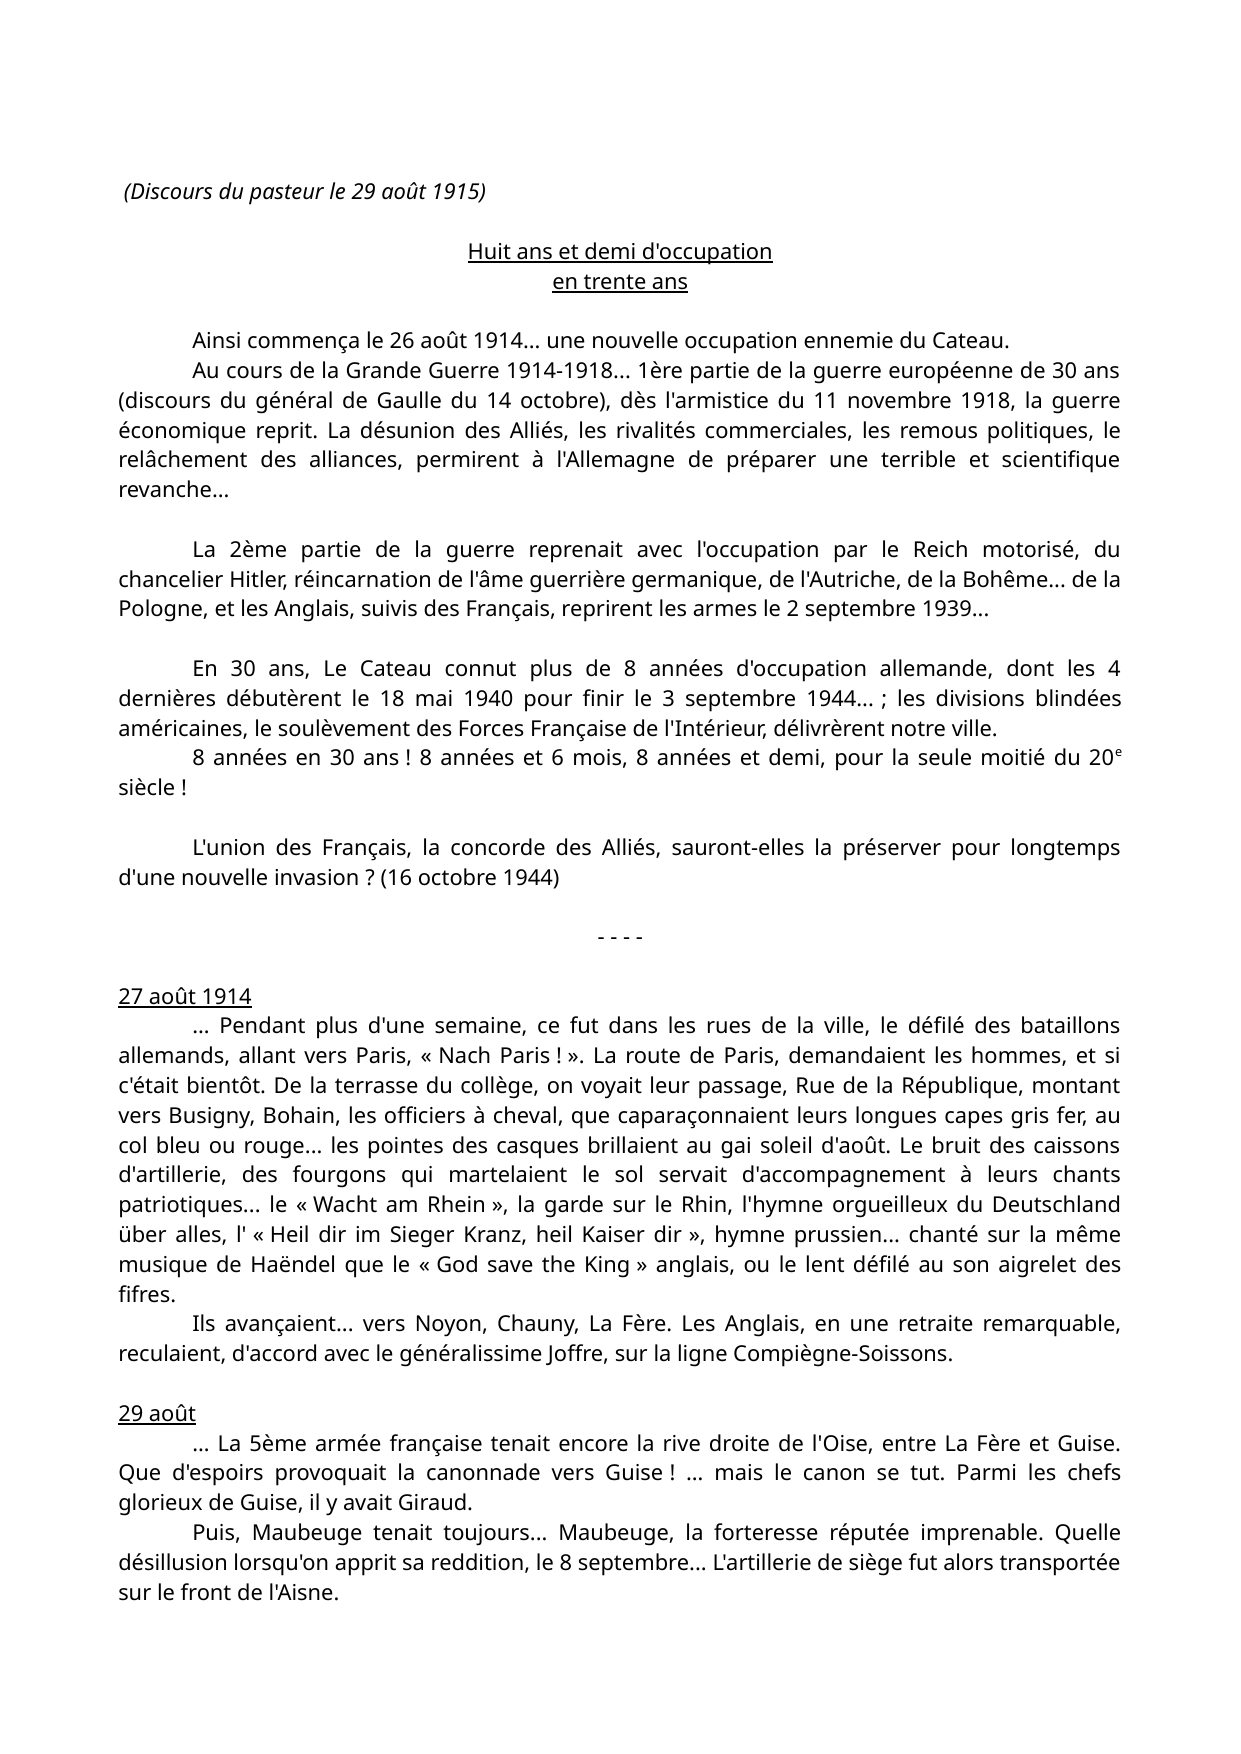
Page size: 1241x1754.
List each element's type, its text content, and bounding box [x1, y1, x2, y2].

text 8 années en 30 ans ! 8 années et 6 mois, 8 années et demi, pour la seule moitié du 20e siècle ! [118, 742, 1122, 802]
text La 2ème partie de la guerre reprenait avec l'occupation par le Reich motorisé, du chancelier Hitler, réincarnation de l'âme guerrière germanique, de l'Autriche, de la Bohême... de la Pologne, et les Anglais, suivis des Français, reprirent les armes le 2 septembre 1939... [118, 534, 1122, 623]
text 27 août 1914 [118, 981, 1122, 1011]
text (Discours du pasteur le 29 août 1915) [118, 176, 1122, 206]
text L'union des Français, la concorde des Alliés, sauront-elles la préserver pour longtemps d'une nouvelle invasion ? (16 octobre 1944) [118, 832, 1122, 891]
text Au cours de la Grande Guerre 1914-1918... 1ère partie de la guerre européenne de 30 ans (discours du général de Gaulle du 14 octobre), dès l'armistice du 11 novembre 1918, la guerre économique reprit. La désunion des Alliés, les rivalités commerciales, les remous politiques, le relâchement des alliances, permirent à l'Allemagne de préparer une terrible et scientifique revanche... [118, 355, 1122, 504]
text en trente ans [118, 266, 1122, 296]
text Ainsi commença le 26 août 1914... une nouvelle occupation ennemie du Cateau. [118, 325, 1122, 355]
text 29 août [118, 1398, 1122, 1428]
text Huit ans et demi d'occupation [118, 236, 1122, 266]
text En 30 ans, Le Cateau connut plus de 8 années d'occupation allemande, dont les 4 dernières débutèrent le 18 mai 1940 pour finir le 3 septembre 1944... ; les divisions blindées américaines, le soulèvement des Forces Française de l'Intérieur, délivrèrent notre ville. [118, 653, 1122, 742]
text Ils avançaient... vers Noyon, Chauny, La Fère. Les Anglais, en une retraite remarquable, reculaient, d'accord avec le généralissime Joffre, sur la ligne Compiègne-Soissons. [118, 1308, 1122, 1368]
text … La 5ème armée française tenait encore la rive droite de l'Oise, entre La Fère et Guise. Que d'espoirs provoquait la canonnade vers Guise ! … mais le canon se tut. Parmi les chefs glorieux de Guise, il y avait Giraud. [118, 1428, 1122, 1517]
text Puis, Maubeuge tenait toujours... Maubeuge, la forteresse réputée imprenable. Quelle désillusion lorsqu'on apprit sa reddition, le 8 septembre... L'artillerie de siège fut alors transportée sur le front de l'Aisne. [118, 1517, 1122, 1606]
text - - - - [118, 921, 1122, 951]
text … Pendant plus d'une semaine, ce fut dans les rues de la ville, le défilé des bataillons allemands, allant vers Paris, « Nach Paris ! ». La route de Paris, demandaient les hommes, et si c'était bientôt. De la terrasse du collège, on voyait leur passage, Rue de la République, montant vers Busigny, Bohain, les officiers à cheval, que caparaçonnaient leurs longues capes gris fer, au col bleu ou rouge... les pointes des casques brillaient au gai soleil d'août. Le bruit des caissons d'artillerie, des fourgons qui martelaient le sol servait d'accompagnement à leurs chants patriotiques... le « Wacht am Rhein », la garde sur le Rhin, l'hymne orgueilleux du Deutschland über alles, l' « Heil dir im Sieger Kranz, heil Kaiser dir », hymne prussien... chanté sur la même musique de Haëndel que le « God save the King » anglais, ou le lent défilé au son aigrelet des fifres. [118, 1011, 1122, 1308]
